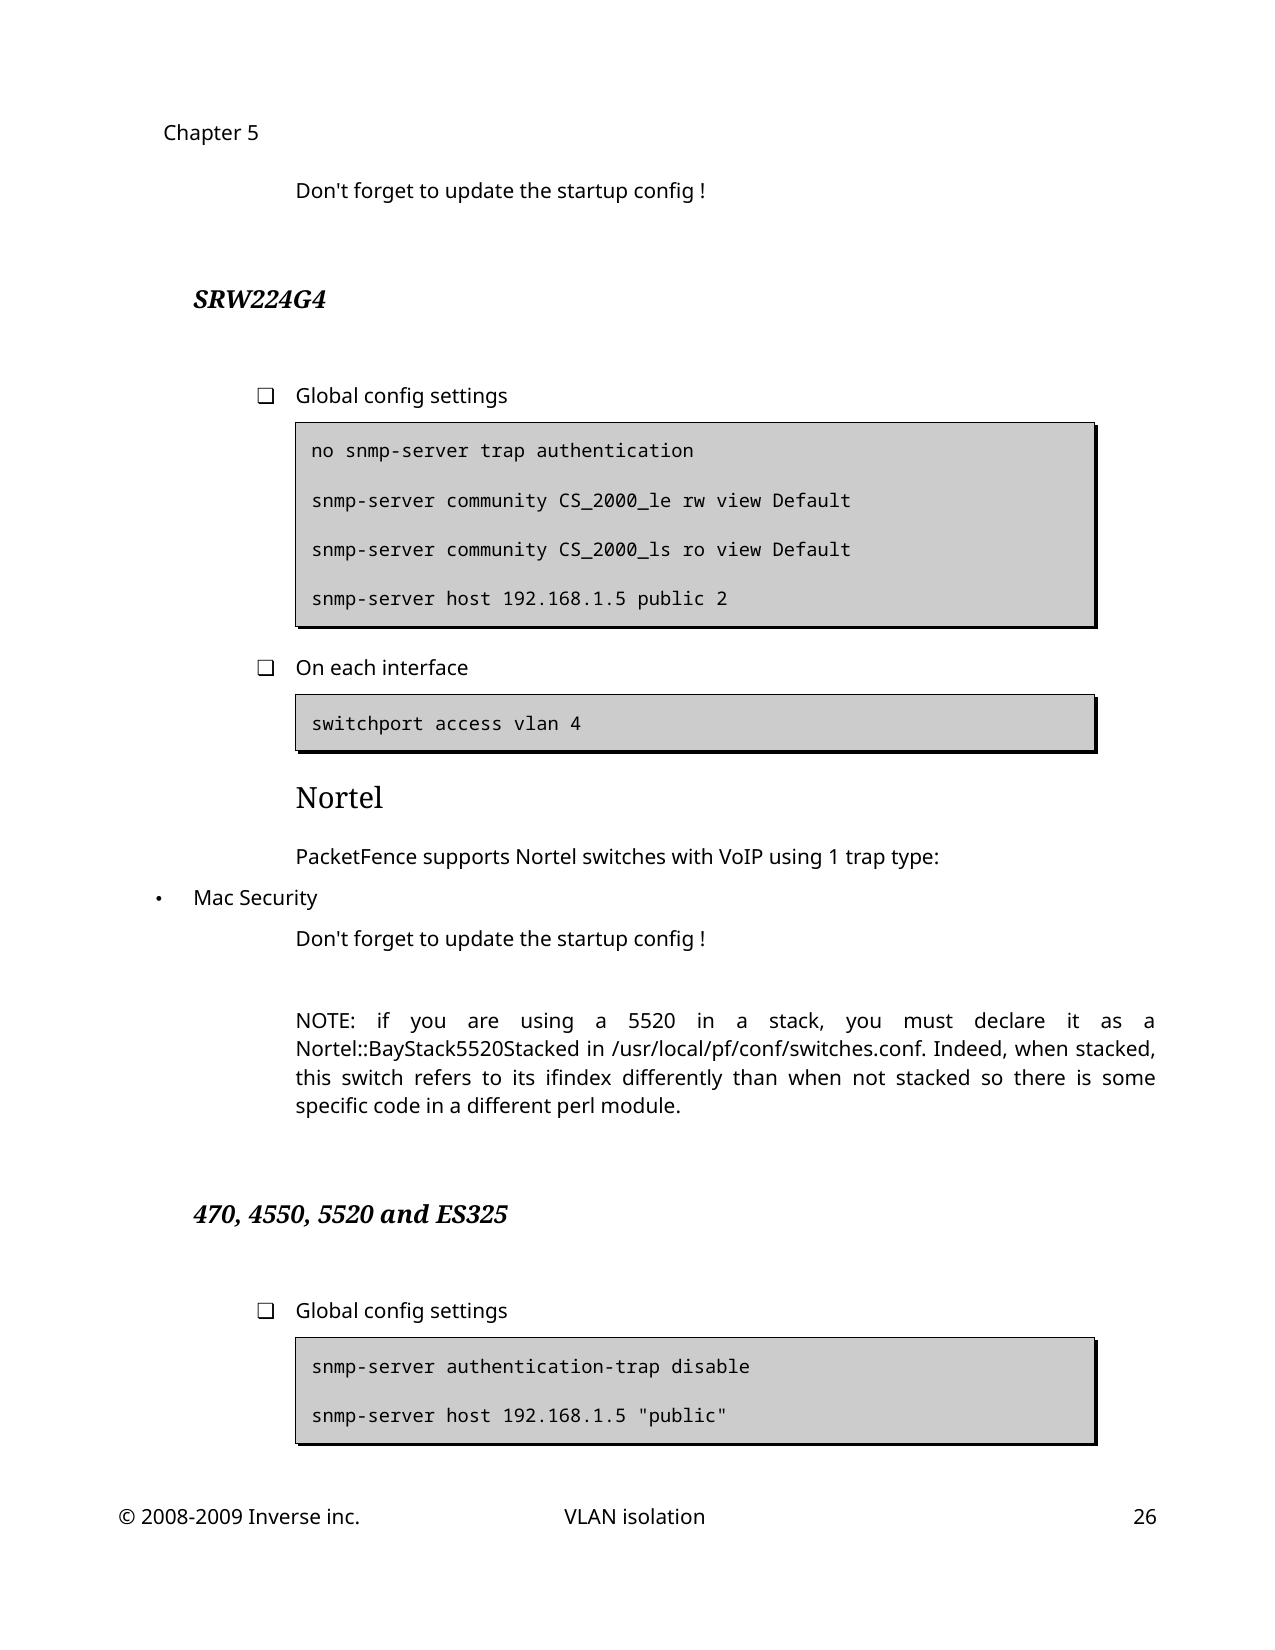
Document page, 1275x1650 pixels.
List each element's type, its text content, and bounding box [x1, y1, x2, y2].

text snmp-server host 192.168.1.5 public 2 [296, 569, 1094, 626]
text PacketFence supports Nortel switches with VoIP using 1 trap type: [295, 842, 1157, 871]
text Don't forget to update the startup config ! [295, 176, 1157, 204]
text Don't forget to update the startup config ! [295, 924, 1157, 953]
subtitle SRW224G4 [156, 281, 1157, 315]
text snmp-server community CS_2000_ls ro view Default [296, 520, 1094, 562]
subtitle 470, 4550, 5520 and ES325 [156, 1197, 1157, 1231]
text NOTE: if you are using a 5520 in a stack, you must declare it as a Nortel::BayStack5520Stacked in /usr/local/pf/conf/switches.conf. Indeed, when stacked, this switch refers to its ifindex differently than when not stacked so there is some specific code in a different perl module. [295, 1006, 1157, 1120]
subtitle Nortel [295, 778, 1157, 817]
list ❏ Global config settings [256, 381, 1157, 409]
text no snmp-server trap authentication [296, 423, 1094, 463]
text switchport access vlan 4 [296, 695, 1094, 750]
list ❏ Global config settings [256, 1296, 1157, 1325]
text snmp-server authentication-trap disable [296, 1338, 1094, 1378]
list ❏ On each interface [256, 653, 1157, 682]
text snmp-server community CS_2000_le rw view Default [296, 471, 1094, 512]
list Mac Security [156, 883, 1157, 912]
text snmp-server host 192.168.1.5 "public" [296, 1386, 1094, 1443]
